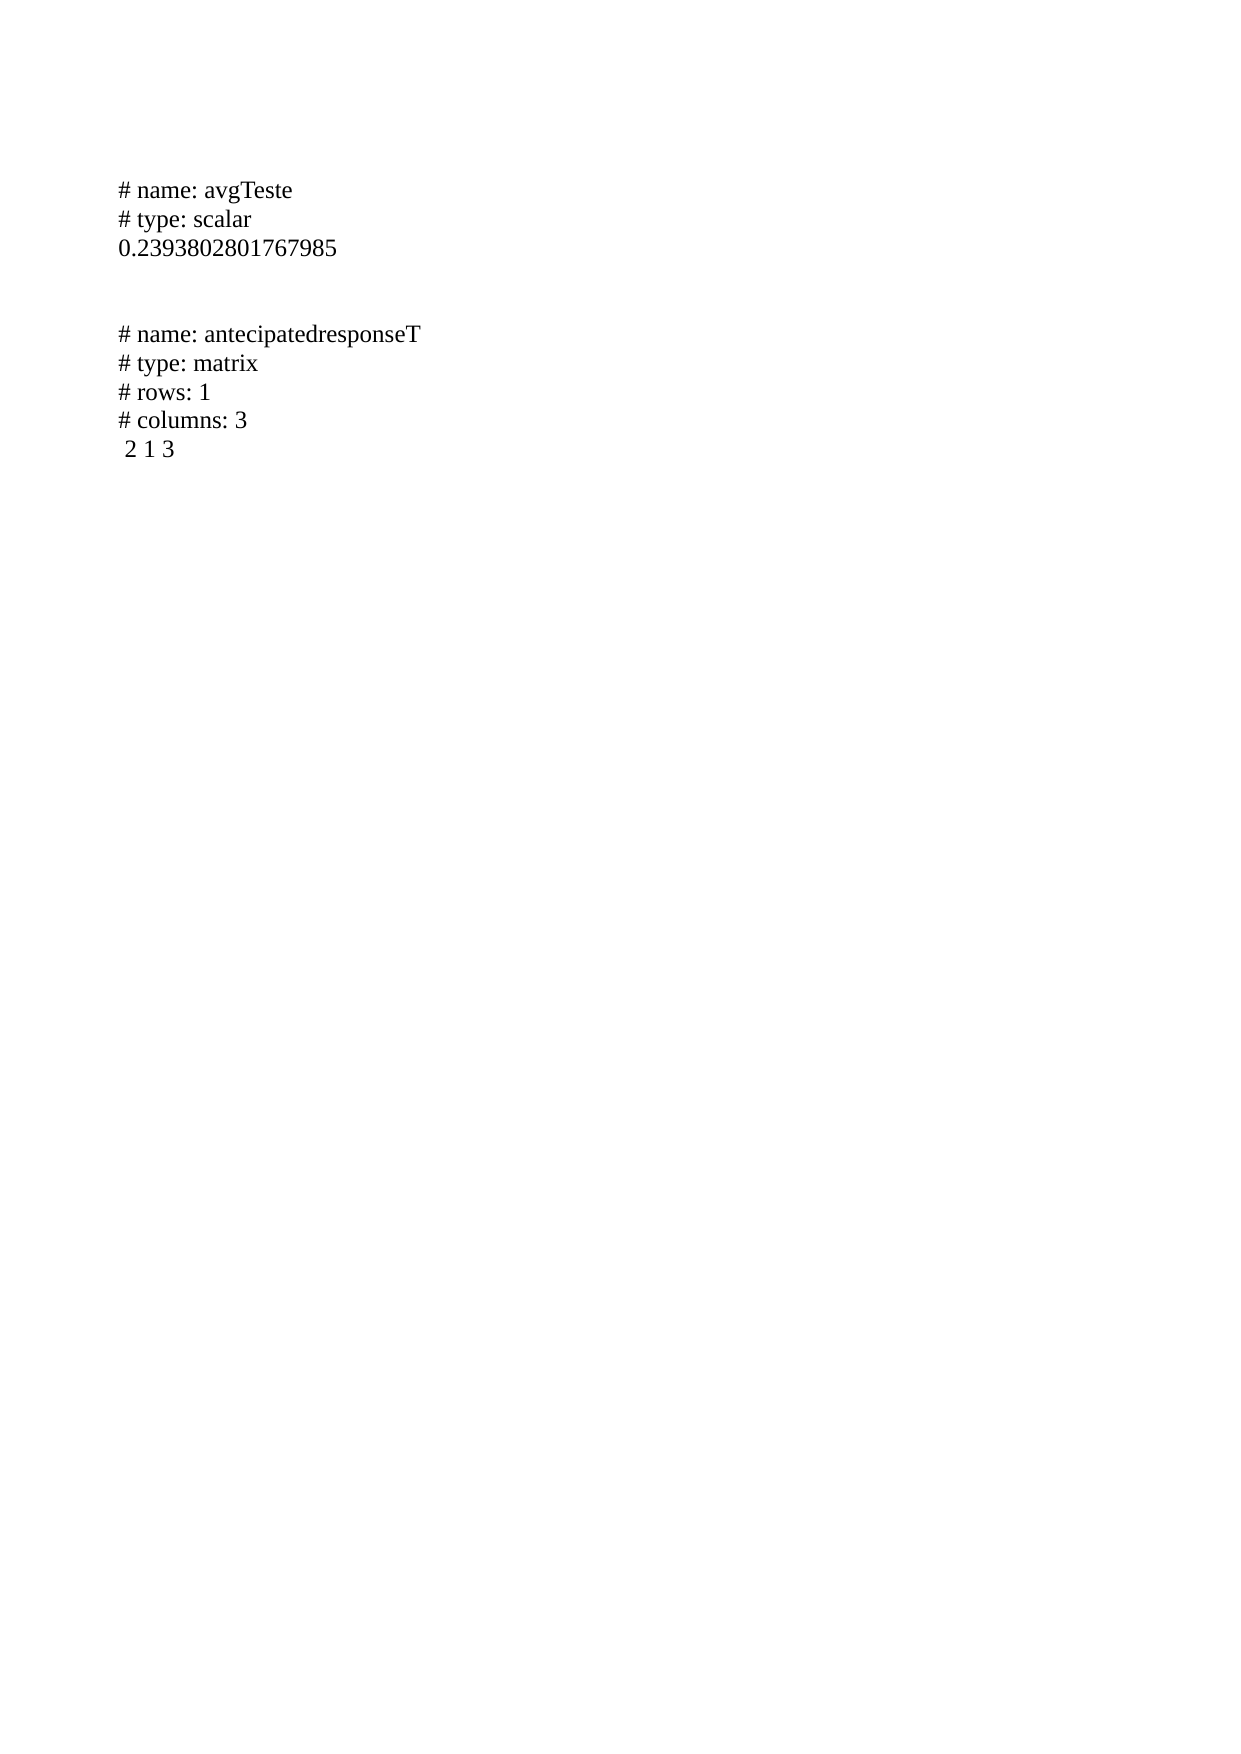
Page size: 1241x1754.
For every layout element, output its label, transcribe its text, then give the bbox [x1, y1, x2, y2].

text 2 1 3 [118, 434, 1122, 463]
text # name: avgTeste [118, 176, 1122, 204]
text # type: matrix [118, 348, 1122, 377]
text 0.2393802801767985 [118, 233, 1122, 262]
text # rows: 1 [118, 377, 1122, 406]
text # name: antecipatedresponseT [118, 319, 1122, 348]
text # type: scalar [118, 204, 1122, 233]
text # columns: 3 [118, 406, 1122, 434]
